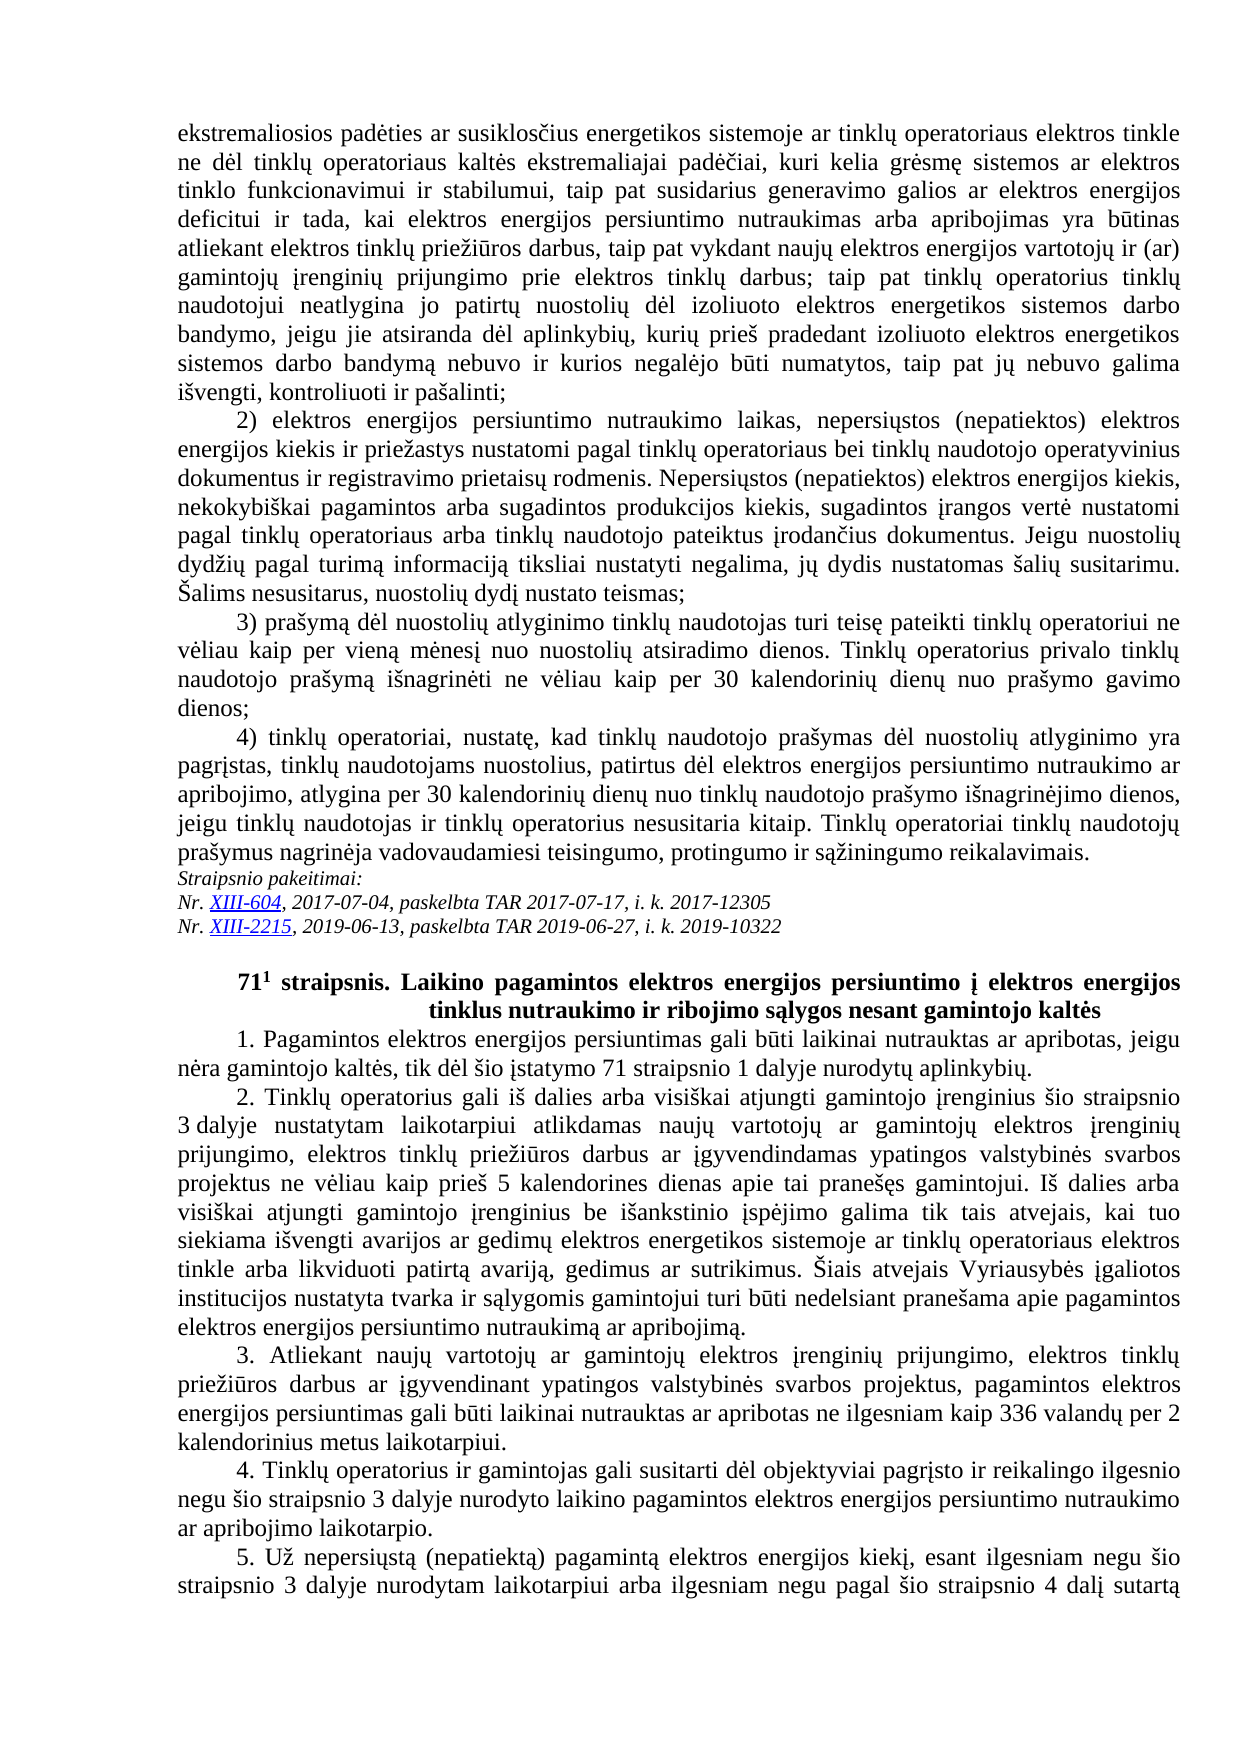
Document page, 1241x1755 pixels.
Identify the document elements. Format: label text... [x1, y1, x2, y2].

text 2. Tinklų operatorius gali iš dalies arba visiškai atjungti gamintojo įrenginius šio straipsnio 3 dalyje nustatytam laikotarpiui atlikdamas naujų vartotojų ar gamintojų elektros įrenginių prijungimo, elektros tinklų priežiūros darbus ar įgyvendindamas ypatingos valstybinės svarbos projektus ne vėliau kaip prieš 5 kalendorines dienas apie tai pranešęs gamintojui. Iš dalies arba visiškai atjungti gamintojo įrenginius be išankstinio įspėjimo galima tik tais atvejais, kai tuo siekiama išvengti avarijos ar gedimų elektros energetikos sistemoje ar tinklų operatoriaus elektros tinkle arba likviduoti patirtą avariją, gedimus ar sutrikimus. Šiais atvejais Vyriausybės įgaliotos institucijos nustatyta tvarka ir sąlygomis gamintojui turi būti nedelsiant pranešama apie pagamintos elektros energijos persiuntimo nutraukimą ar apribojimą. [177, 1082, 1181, 1340]
text 4) tinklų operatoriai, nustatę, kad tinklų naudotojo prašymas dėl nuostolių atlyginimo yra pagrįstas, tinklų naudotojams nuostolius, patirtus dėl elektros energijos persiuntimo nutraukimo ar apribojimo, atlygina per 30 kalendorinių dienų nuo tinklų naudotojo prašymo išnagrinėjimo dienos, jeigu tinklų naudotojas ir tinklų operatorius nesusitaria kitaip. Tinklų operatoriai tinklų naudotojų prašymus nagrinėja vadovaudamiesi teisingumo, protingumo ir sąžiningumo reikalavimais. [177, 722, 1181, 866]
text 5. Už nepersiųstą (nepatiektą) pagamintą elektros energijos kiekį, esant ilgesniam negu šio straipsnio 3 dalyje nurodytam laikotarpiui arba ilgesniam negu pagal šio straipsnio 4 dalį sutartą [177, 1542, 1181, 1599]
text 1. Pagamintos elektros energijos persiuntimas gali būti laikinai nutrauktas ar apribotas, jeigu nėra gamintojo kaltės, tik dėl šio įstatymo 71 straipsnio 1 dalyje nurodytų aplinkybių. [177, 1024, 1181, 1082]
text 2) elektros energijos persiuntimo nutraukimo laikas, nepersiųstos (nepatiektos) elektros energijos kiekis ir priežastys nustatomi pagal tinklų operatoriaus bei tinklų naudotojo operatyvinius dokumentus ir registravimo prietaisų rodmenis. Nepersiųstos (nepatiektos) elektros energijos kiekis, nekokybiškai pagamintos arba sugadintos produkcijos kiekis, sugadintos įrangos vertė nustatomi pagal tinklų operatoriaus arba tinklų naudotojo pateiktus įrodančius dokumentus. Jeigu nuostolių dydžių pagal turimą informaciją tiksliai nustatyti negalima, jų dydis nustatomas šalių susitarimu. Šalims nesusitarus, nuostolių dydį nustato teismas; [177, 406, 1181, 607]
text 4. Tinklų operatorius ir gamintojas gali susitarti dėl objektyviai pagrįsto ir reikalingo ilgesnio negu šio straipsnio 3 dalyje nurodyto laikino pagamintos elektros energijos persiuntimo nutraukimo ar apribojimo laikotarpio. [177, 1455, 1181, 1542]
text 3. Atliekant naujų vartotojų ar gamintojų elektros įrenginių prijungimo, elektros tinklų priežiūros darbus ar įgyvendinant ypatingos valstybinės svarbos projektus, pagamintos elektros energijos persiuntimas gali būti laikinai nutrauktas ar apribotas ne ilgesniam kaip 336 valandų per 2 kalendorinius metus laikotarpiui. [177, 1340, 1181, 1455]
text 3) prašymą dėl nuostolių atlyginimo tinklų naudotojas turi teisę pateikti tinklų operatoriui ne vėliau kaip per vieną mėnesį nuo nuostolių atsiradimo dienos. Tinklų operatorius privalo tinklų naudotojo prašymą išnagrinėti ne vėliau kaip per 30 kalendorinių dienų nuo prašymo gavimo dienos; [177, 607, 1181, 722]
text Straipsnio pakeitimai: [177, 866, 1181, 890]
text ekstremaliosios padėties ar susiklosčius energetikos sistemoje ar tinklų operatoriaus elektros tinkle ne dėl tinklų operatoriaus kaltės ekstremaliajai padėčiai, kuri kelia grėsmę sistemos ar elektros tinklo funkcionavimui ir stabilumui, taip pat susidarius generavimo galios ar elektros energijos deficitui ir tada, kai elektros energijos persiuntimo nutraukimas arba apribojimas yra būtinas atliekant elektros tinklų priežiūros darbus, taip pat vykdant naujų elektros energijos vartotojų ir (ar) gamintojų įrenginių prijungimo prie elektros tinklų darbus; taip pat tinklų operatorius tinklų naudotojui neatlygina jo patirtų nuostolių dėl izoliuoto elektros energetikos sistemos darbo bandymo, jeigu jie atsiranda dėl aplinkybių, kurių prieš pradedant izoliuoto elektros energetikos sistemos darbo bandymą nebuvo ir kurios negalėjo būti numatytos, taip pat jų nebuvo galima išvengti, kontroliuoti ir pašalinti; [177, 118, 1181, 406]
text Nr. XIII-604, 2017-07-04, paskelbta TAR 2017-07-17, i. k. 2017-12305 [177, 890, 1181, 914]
text Nr. XIII-2215, 2019-06-13, paskelbta TAR 2019-06-27, i. k. 2019-10322 [177, 914, 1181, 938]
text 711 straipsnis. Laikino pagamintos elektros energijos persiuntimo į elektros energijos tinklus nutraukimo ir ribojimo sąlygos nesant gamintojo kaltės [237, 967, 1181, 1024]
